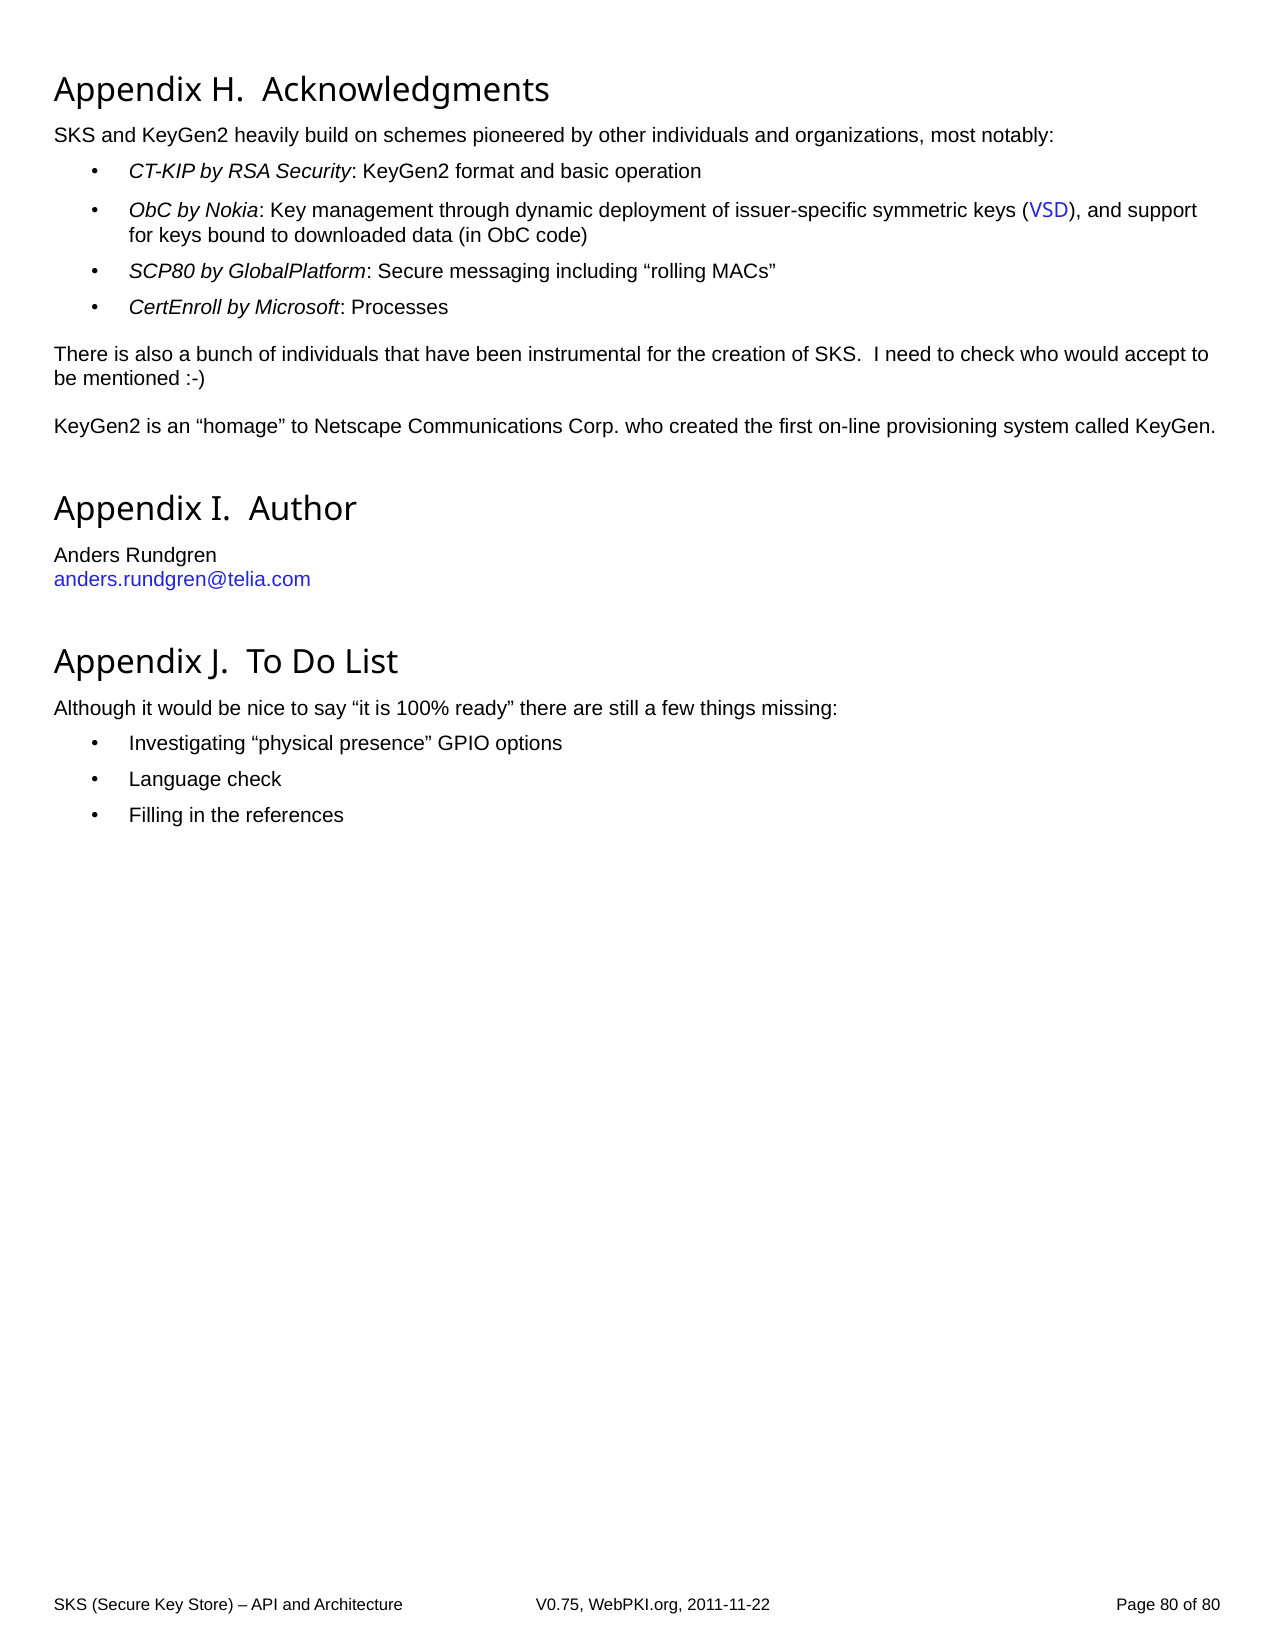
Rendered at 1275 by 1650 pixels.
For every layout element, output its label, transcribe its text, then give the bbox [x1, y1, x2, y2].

subtitle To Do List [54, 638, 1221, 683]
list Language check [91, 767, 1221, 791]
subtitle Acknowledgments [54, 66, 1221, 111]
list Filling in the references [91, 803, 1221, 827]
text SKS and KeyGen2 heavily build on schemes pioneered by other individuals and organizations, most notably: [54, 123, 1221, 147]
list CertEnroll by Microsoft: Processes [91, 295, 1221, 319]
list ObC by Nokia: Key management through dynamic deployment of issuer-specific symmetric keys (VSD), and support for keys bound to downloaded data (in ObC code) [91, 195, 1221, 247]
subtitle Author [54, 485, 1221, 531]
list CT-KIP by RSA Security: KeyGen2 format and basic operation [91, 159, 1221, 183]
text Anders Rundgren anders.rundgren@telia.com [54, 543, 1221, 591]
text There is also a bunch of individuals that have been instrumental for the creation of SKS. I need to check who would accept to be mentioned :-) [54, 342, 1221, 390]
list Investigating “physical presence” GPIO options [91, 731, 1221, 755]
text Although it would be nice to say “it is 100% ready” there are still a few things missing: [54, 695, 1221, 719]
text KeyGen2 is an “homage” to Netscape Communications Corp. who created the first on-line provisioning system called KeyGen. [54, 414, 1221, 438]
list SCP80 by GlobalPlatform: Secure messaging including “rolling MACs” [91, 259, 1221, 283]
